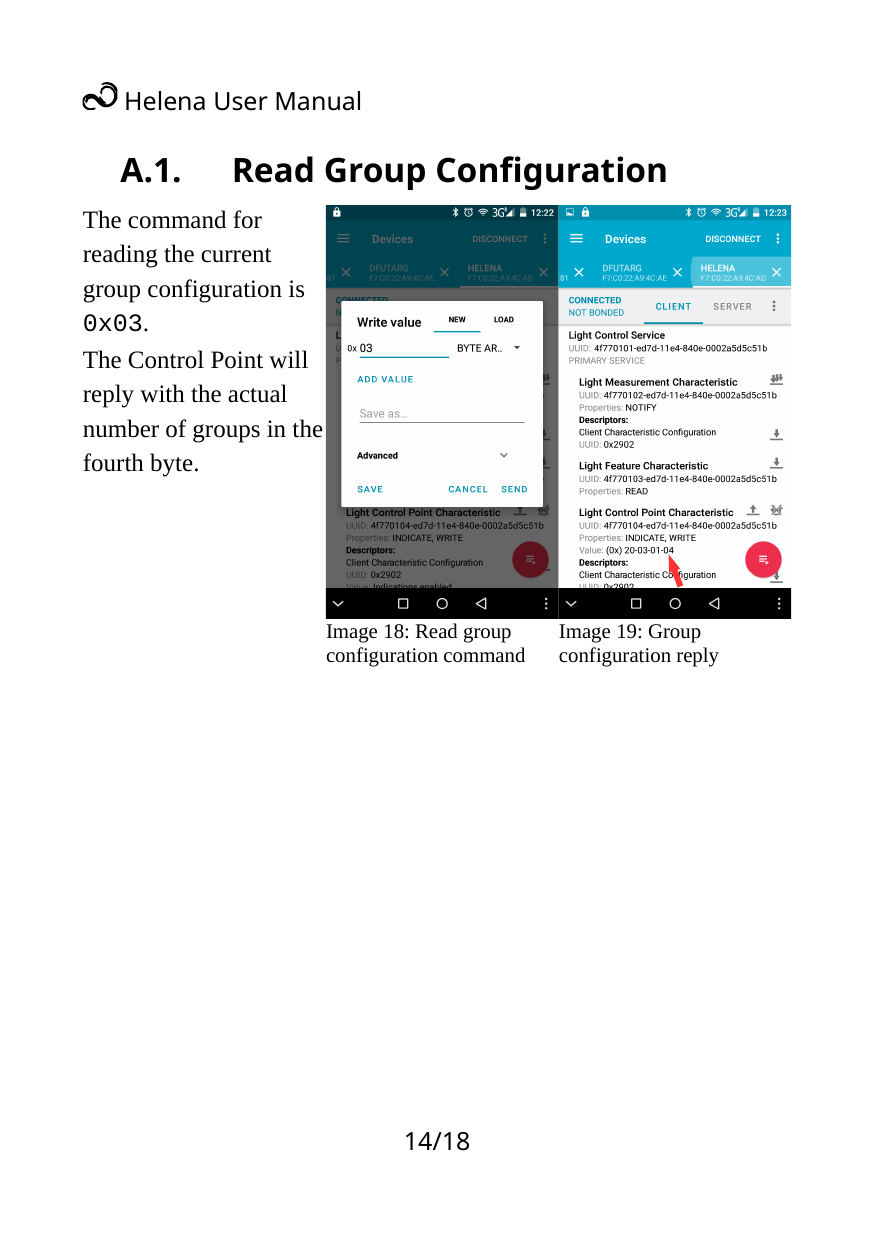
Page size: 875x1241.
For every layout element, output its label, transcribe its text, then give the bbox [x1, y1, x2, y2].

text The command for reading the current group configuration is 0x03. The Control Point will reply with the actual number of groups in the fourth byte. [83, 205, 326, 667]
picture [325, 205, 792, 619]
text Image 18: Read group configuration command [326, 619, 558, 667]
text Image 19: Group configuration reply [559, 619, 791, 667]
subtitle Read Group Configuration [120, 147, 791, 192]
